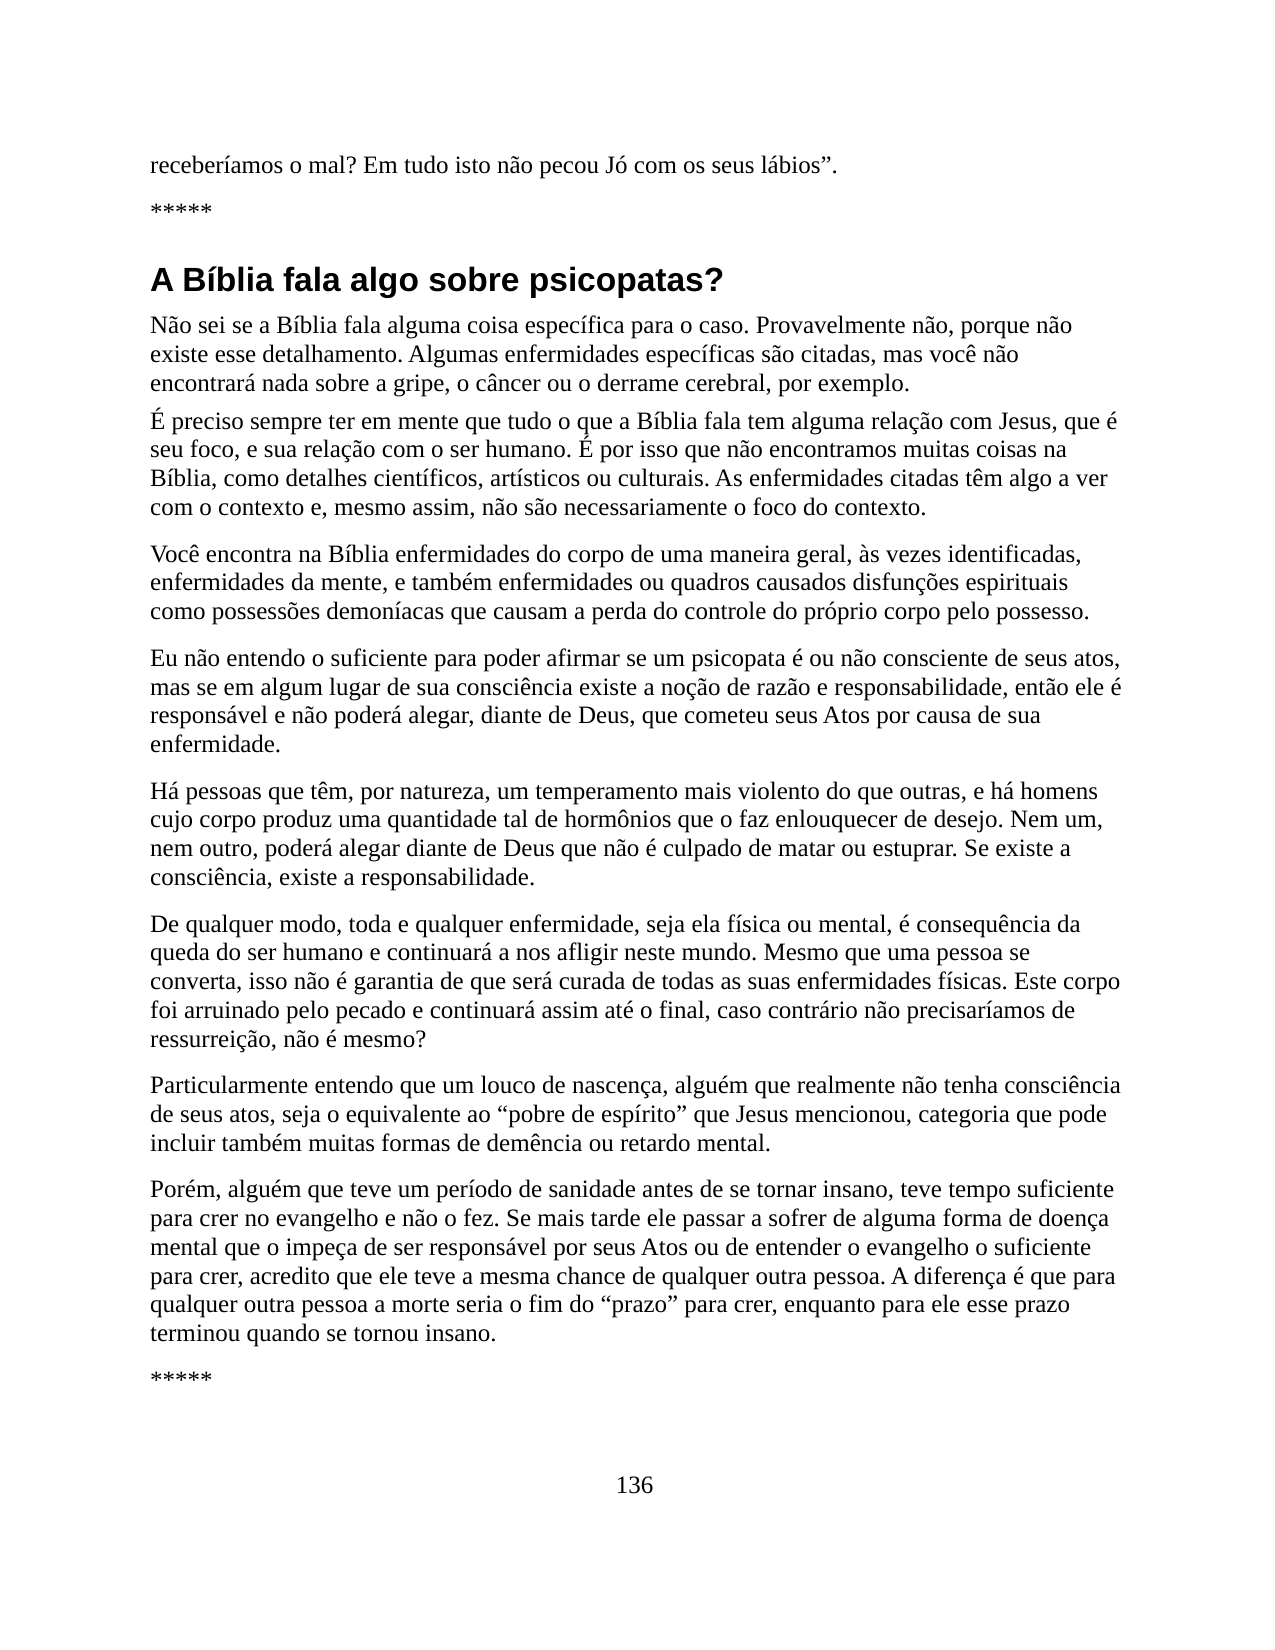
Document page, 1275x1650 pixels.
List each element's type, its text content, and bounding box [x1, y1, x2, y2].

text Porém, alguém que teve um período de sanidade antes de se tornar insano, teve tempo suficiente para crer no evangelho e não o fez. Se mais tarde ele passar a sofrer de alguma forma de doença mental que o impeça de ser responsável por seus Atos ou de entender o evangelho o suficiente para crer, acredito que ele teve a mesma chance de qualquer outra pessoa. A diferença é que para qualquer outra pessoa a morte seria o fim do “prazo” para crer, enquanto para ele esse prazo terminou quando se tornou insano. [150, 1174, 1125, 1347]
text É preciso sempre ter em mente que tudo o que a Bíblia fala tem alguma relação com Jesus, que é seu foco, e sua relação com o ser humano. É por isso que não encontramos muitas coisas na Bíblia, como detalhes científicos, artísticos ou culturais. As enfermidades citadas têm algo a ver com o contexto e, mesmo assim, não são necessariamente o foco do contexto. [150, 406, 1125, 521]
text ***** [150, 1365, 1125, 1394]
text Particularmente entendo que um louco de nascença, alguém que realmente não tenha consciência de seus atos, seja o equivalente ao “pobre de espírito” que Jesus mencionou, categoria que pode incluir também muitas formas de demência ou retardo mental. [150, 1070, 1125, 1157]
text Eu não entendo o suficiente para poder afirmar se um psicopata é ou não consciente de seus atos, mas se em algum lugar de sua consciência existe a noção de razão e responsabilidade, então ele é responsável e não poderá alegar, diante de Deus, que cometeu seus Atos por causa de sua enfermidade. [150, 643, 1125, 758]
text De qualquer modo, toda e qualquer enfermidade, seja ela física ou mental, é consequência da queda do ser humano e continuará a nos afligir neste mundo. Mesmo que uma pessoa se converta, isso não é garantia de que será curada de todas as suas enfermidades físicas. Este corpo foi arruinado pelo pecado e continuará assim até o final, caso contrário não precisaríamos de ressurreição, não é mesmo? [150, 909, 1125, 1052]
text receberíamos o mal? Em tudo isto não pecou Jó com os seus lábios”. [150, 150, 1125, 179]
text ***** [150, 197, 1125, 225]
text Não sei se a Bíblia fala alguma coisa específica para o caso. Provavelmente não, porque não existe esse detalhamento. Algumas enfermidades específicas são citadas, mas você não encontrará nada sobre a gripe, o câncer ou o derrame cerebral, por exemplo. [150, 311, 1125, 397]
text Você encontra na Bíblia enfermidades do corpo de uma maneira geral, às vezes identificadas, enfermidades da mente, e também enfermidades ou quadros causados disfunções espirituais como possessões demoníacas que causam a perda do controle do próprio corpo pelo possesso. [150, 539, 1125, 625]
subtitle A Bíblia fala algo sobre psicopatas? [150, 259, 1125, 298]
text Há pessoas que têm, por natureza, um temperamento mais violento do que outras, e há homens cujo corpo produz uma quantidade tal de hormônios que o faz enlouquecer de desejo. Nem um, nem outro, poderá alegar diante de Deus que não é culpado de matar ou estuprar. Se existe a consciência, existe a responsabilidade. [150, 776, 1125, 891]
